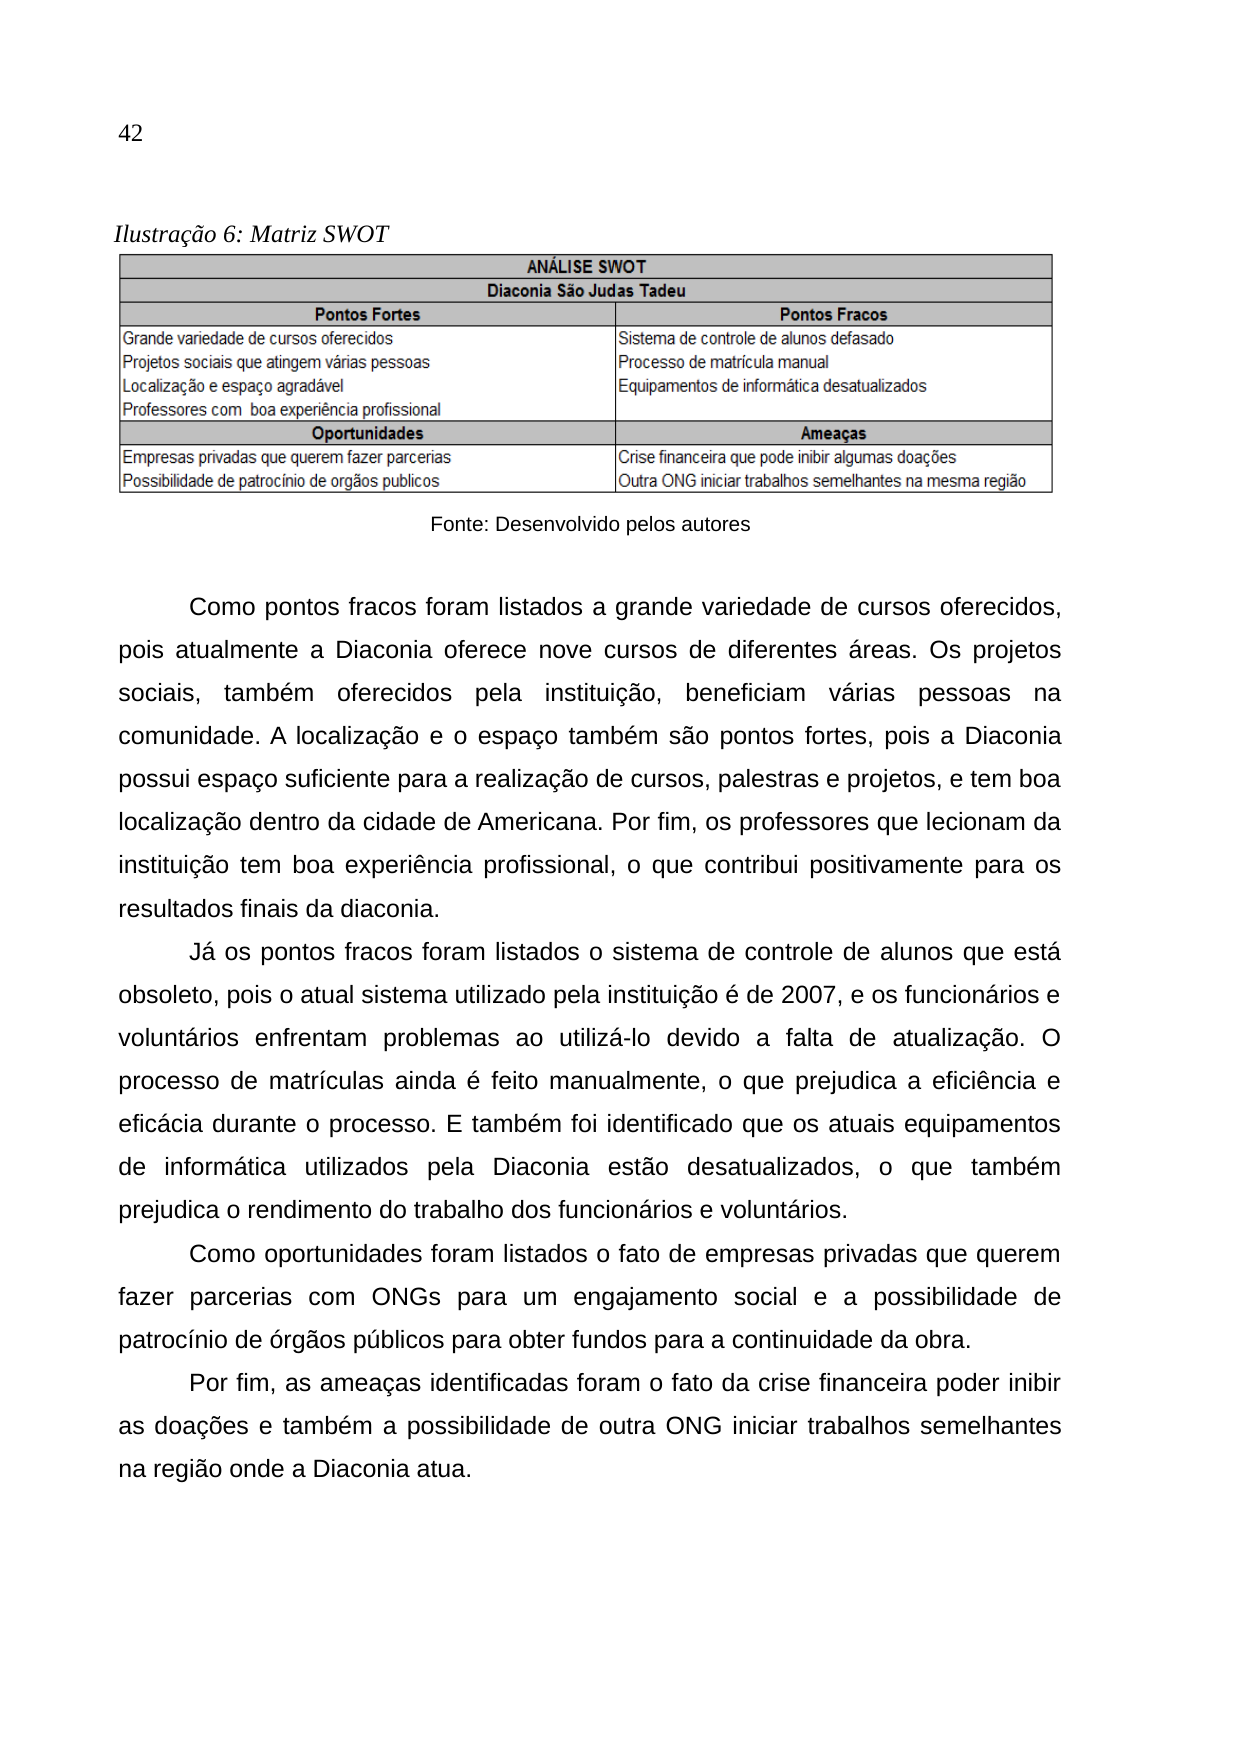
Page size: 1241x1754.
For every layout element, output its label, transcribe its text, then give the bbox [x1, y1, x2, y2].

text Como oportunidades foram listados o fato de empresas privadas que querem fazer parcerias com ONGs para um engajamento social e a possibilidade de patrocínio de órgãos públicos para obter fundos para a continuidade da obra. [118, 1239, 1063, 1354]
picture [113, 247, 1059, 500]
text Por fim, as ameaças identificadas foram o fato da crise financeira poder inibir as doações e também a possibilidade de outra ONG iniciar trabalhos semelhantes na região onde a Diaconia atua. [118, 1368, 1063, 1483]
text Como pontos fracos foram listados a grande variedade de cursos oferecidos, pois atualmente a Diaconia oferece nove cursos de diferentes áreas. Os projetos sociais, também oferecidos pela instituição, beneficiam várias pessoas na comunidade. A localização e o espaço também são pontos fortes, pois a Diaconia possui espaço suficiente para a realização de cursos, palestras e projetos, e tem boa localização dentro da cidade de Americana. Por fim, os professores que lecionam da instituição tem boa experiência profissional, o que contribui positivamente para os resultados finais da diaconia. [118, 592, 1063, 922]
text [114, 207, 1067, 219]
text Fonte: Desenvolvido pelos autores [114, 499, 1067, 536]
text Já os pontos fracos foram listados o sistema de controle de alunos que está obsoleto, pois o atual sistema utilizado pela instituição é de 2007, e os funcionários e voluntários enfrentam problemas ao utilizá-lo devido a falta de atualização. O processo de matrículas ainda é feito manualmente, o que prejudica a eficiência e eficácia durante o processo. E também foi identificado que os atuais equipamentos de informática utilizados pela Diaconia estão desatualizados, o que também prejudica o rendimento do trabalho dos funcionários e voluntários. [118, 937, 1063, 1224]
text Ilustração 6: Matriz SWOT [114, 219, 1067, 247]
